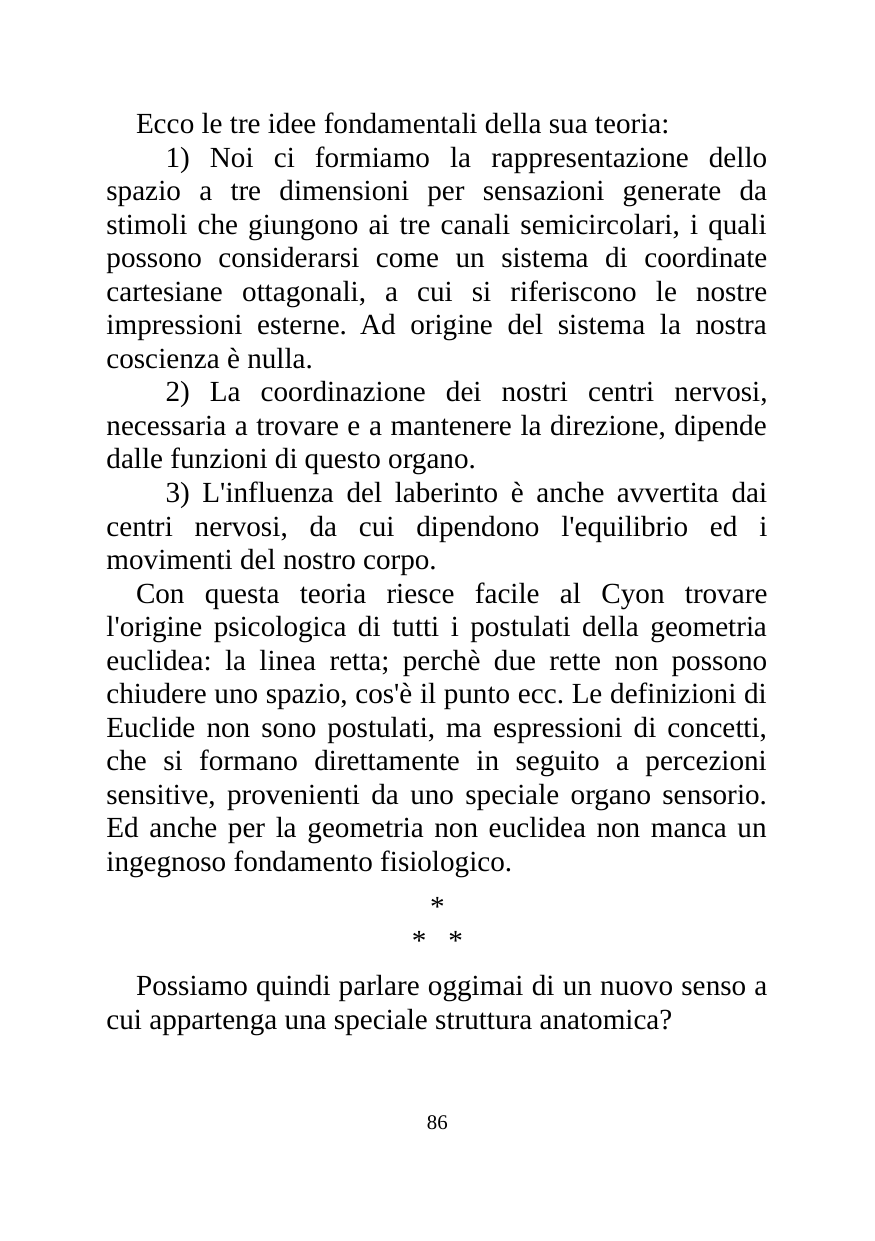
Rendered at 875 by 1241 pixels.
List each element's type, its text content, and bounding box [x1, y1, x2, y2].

text 1) Noi ci formiamo la rappresentazione dello spazio a tre dimensioni per sensazioni generate da stimoli che giungono ai tre canali semicircolari, i quali possono considerarsi come un sistema di coordinate cartesiane ottagonali, a cui si riferiscono le nostre impressioni esterne. Ad origine del sistema la nostra coscienza è nulla. [106, 140, 768, 374]
text Con questa teoria riesce facile al Cyon trovare l'origine psicologica di tutti i postulati della geometria euclidea: la linea retta; perchè due rette non possono chiudere uno spazio, cos'è il punto ecc. Le definizioni di Euclide non sono postulati, ma espressioni di concetti, che si formano direttamente in seguito a percezioni sensitive, provenienti da uno speciale organo sensorio. Ed anche per la geometria non euclidea non manca un ingegnoso fondamento fisiologico. [106, 576, 768, 878]
text Ecco le tre idee fondamentali della sua teoria: [106, 106, 768, 140]
text Possiamo quindi parlare oggimai di un nuovo senso a cui appartenga una speciale struttura anatomica? [106, 968, 768, 1035]
text * * * [106, 889, 768, 957]
text 3) L'influenza del laberinto è anche avvertita dai centri nervosi, da cui dipendono l'equilibrio ed i movimenti del nostro corpo. [106, 475, 768, 576]
text 2) La coordinazione dei nostri centri nervosi, necessaria a trovare e a mantenere la direzione, dipende dalle funzioni di questo organo. [106, 374, 768, 475]
